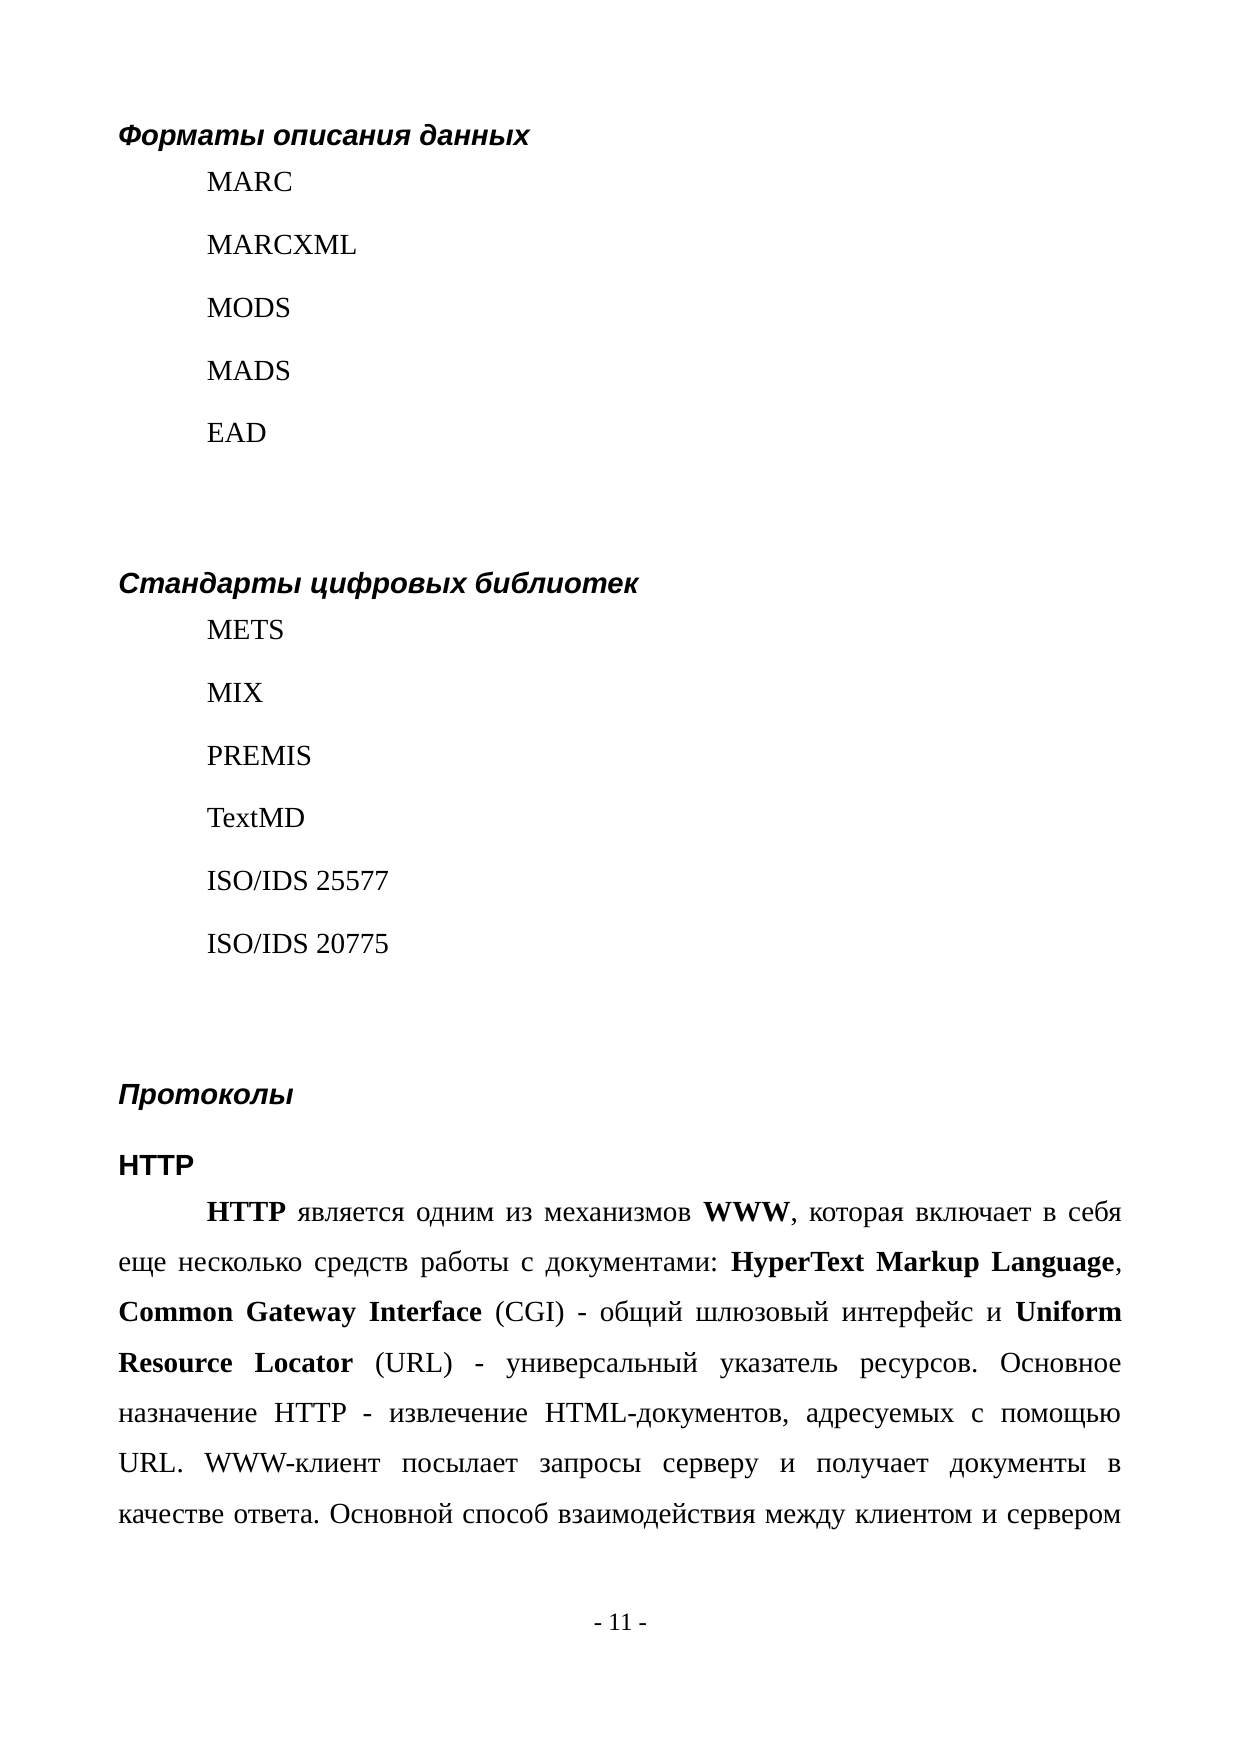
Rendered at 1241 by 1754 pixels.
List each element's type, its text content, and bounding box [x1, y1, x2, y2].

subtitle Стандарты цифровых библиотек [118, 566, 1122, 599]
text ISO/IDS 20775 [118, 926, 1122, 960]
subtitle Форматы описания данных [118, 118, 1122, 152]
text MIX [118, 675, 1122, 708]
text HTTP является одним из механизмов WWW, которая включает в себя еще несколько средств работы с документами: HyperText Markup Language, Common Gateway Interface (CGI) - общий шлюзовый интерфейс и Uniform Resource Locator (URL) - универсальный указатель ресурсов. Основное назначение HTTP - извлечение HTML-документов, адресуемых с помощью URL. WWW-клиент посылает запросы серверу и получает документы в качестве ответа. Основной способ взаимодействия между клиентом и сервером [118, 1194, 1122, 1529]
text ISO/IDS 25577 [118, 863, 1122, 897]
subtitle Протоколы [118, 1077, 1122, 1110]
text MADS [118, 353, 1122, 386]
text MODS [118, 290, 1122, 323]
text EAD [118, 415, 1122, 449]
text TextMD [118, 801, 1122, 834]
text MARCXML [118, 227, 1122, 261]
subtitle HTTP [118, 1148, 1122, 1181]
text PREMIS [118, 738, 1122, 771]
text MARC [118, 164, 1122, 198]
text METS [118, 612, 1122, 646]
